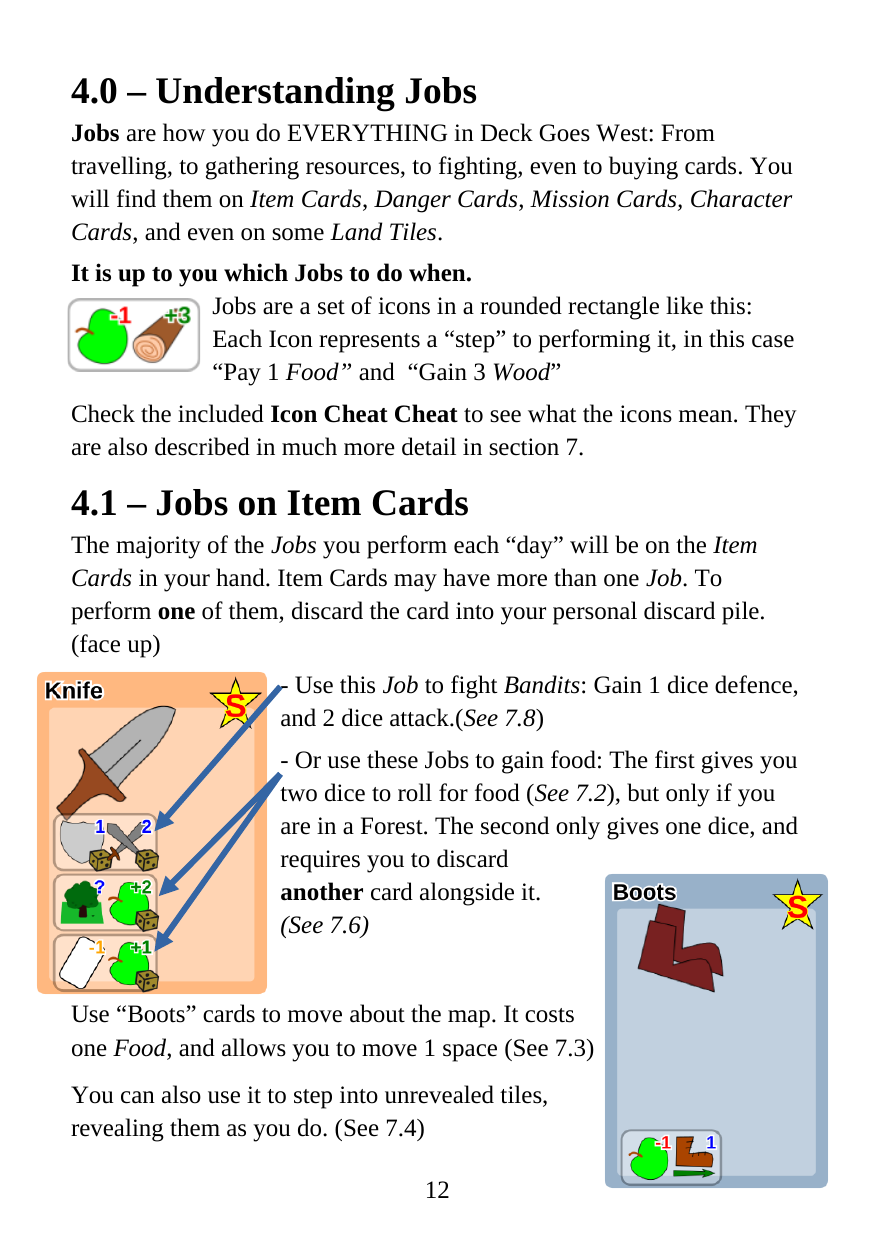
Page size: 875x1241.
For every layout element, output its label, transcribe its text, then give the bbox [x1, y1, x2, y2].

text - Or use these Jobs to gain food: The first gives you two dice to roll for food (See 7.2), but only if you are in a Forest. The second only gives one dice, and requires you to discard another card alongside it. (See 7.6) [269, 745, 803, 939]
text The majority of the Jobs you perform each “day” will be on the Item Cards in your hand. Item Cards may have more than one Job. To perform one of them, discard the card into your personal discard pile. (face up) [71, 530, 803, 658]
text Use “Boots” cards to move about the map. It costs one Food, and allows you to move 1 space (See 7.3) [71, 999, 602, 1061]
subtitle 4.0 – Understanding Jobs [71, 68, 803, 111]
picture [35, 669, 269, 996]
text - Use this Job to fight Bandits: Gain 1 dice defence, and 2 dice attack.(See 7.8) [269, 671, 803, 732]
subtitle 4.1 – Jobs on Item Cards [71, 480, 803, 523]
picture [602, 872, 830, 1190]
text Jobs are how you do EVERYTHING in Deck Goes West: From travelling, to gathering resources, to fighting, even to buying cards. You will find them on Item Cards, Danger Cards, Mission Cards, Character Cards, and even on some Land Tiles. [71, 118, 803, 246]
text Check the included Icon Cheat Cheat to see what the icons mean. They are also described in much more detail in section 7. [71, 399, 803, 461]
picture [67, 298, 201, 372]
text You can also use it to step into unrevealed tiles, revealing them as you do. (See 7.4) [71, 1080, 602, 1142]
text It is up to you which Jobs to do when. [71, 258, 803, 287]
text Each Icon represents a “step” to performing it, in this case “Pay 1 Food” and “Gain 3 Wood” [71, 324, 803, 386]
text Jobs are a set of icons in a rounded rectangle like this: [71, 291, 803, 320]
